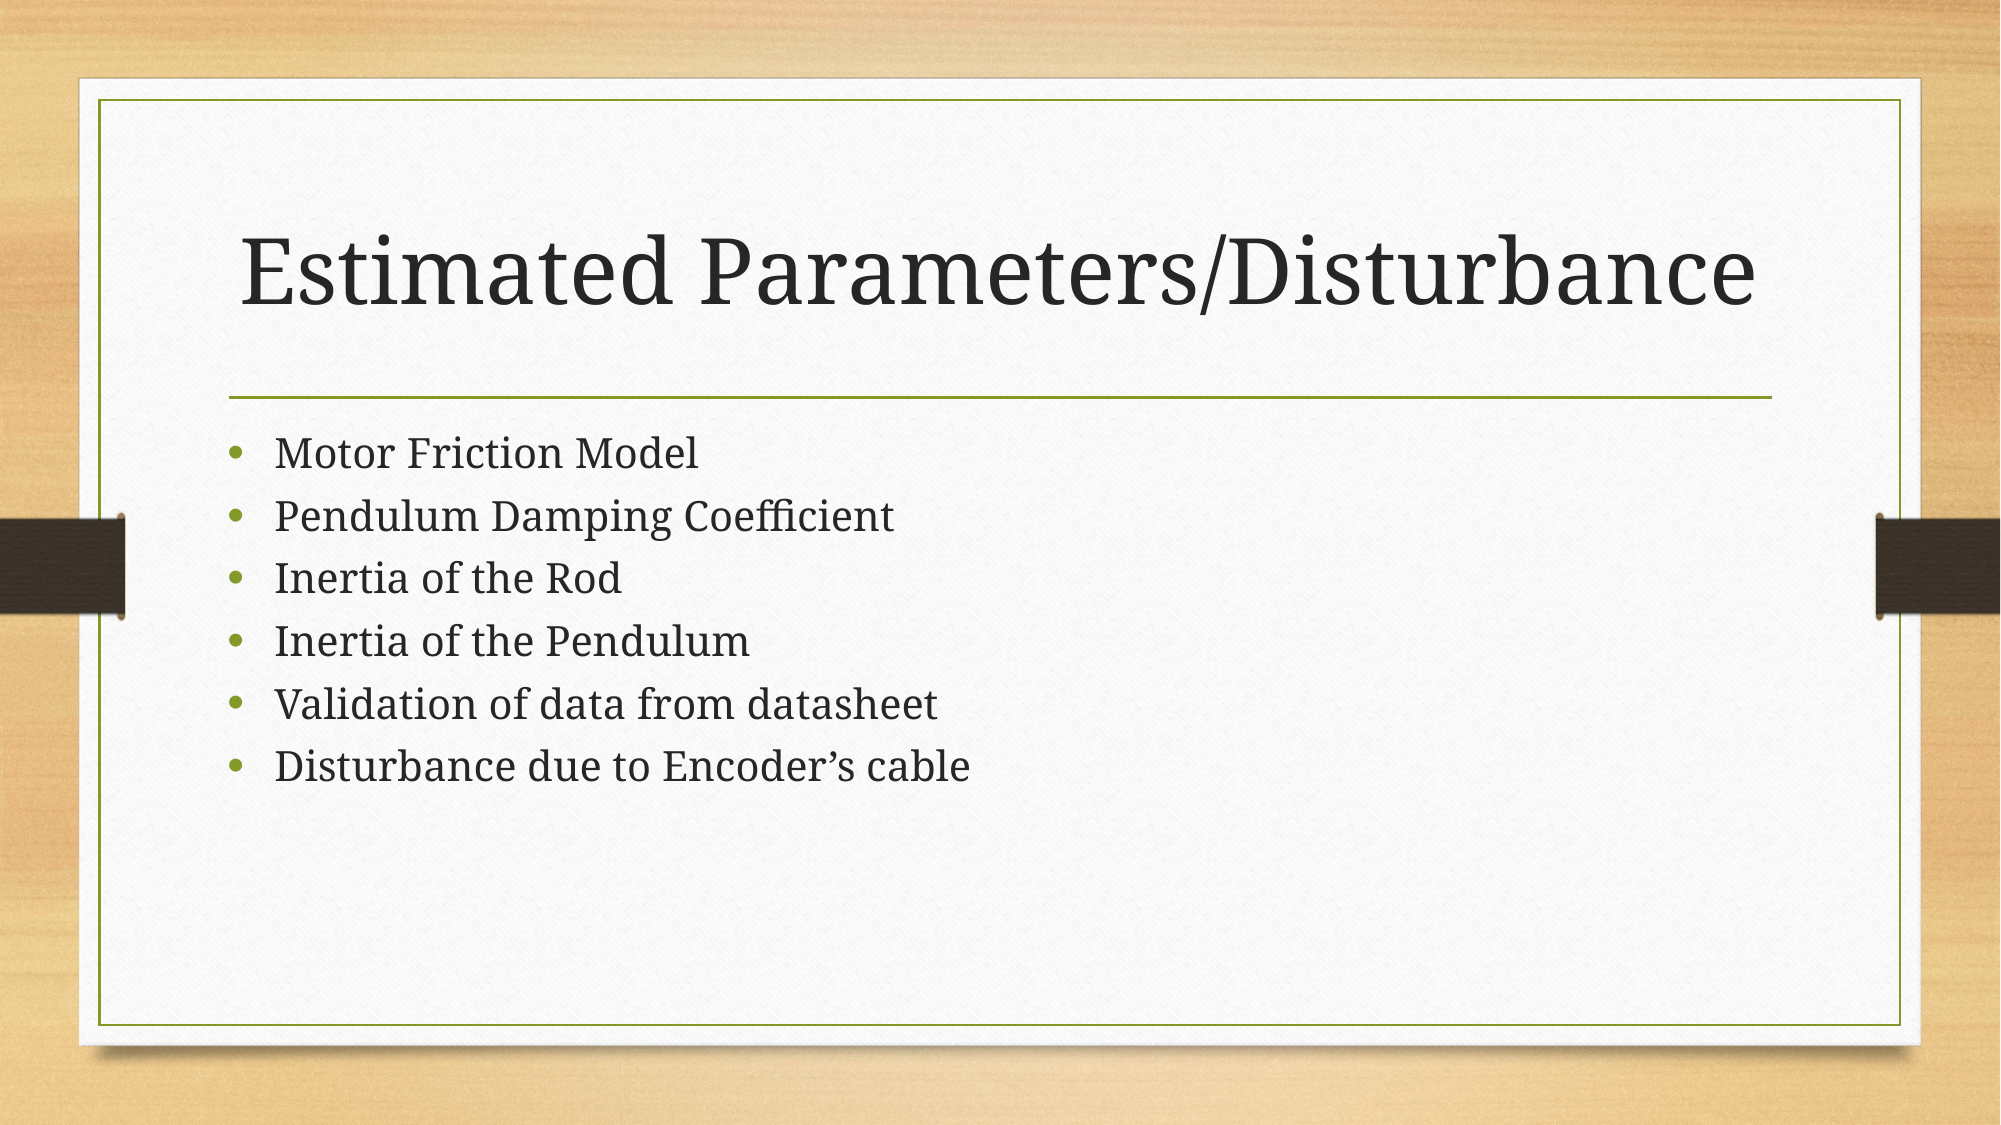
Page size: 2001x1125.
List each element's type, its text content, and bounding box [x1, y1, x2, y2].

list Motor Friction Model Pendulum Damping Coefficient Inertia of the Rod Inertia of the Pendulum Validation of data from datasheet Disturbance due to Encoder’s cable [212, 419, 1788, 964]
title Estimated Parameters/Disturbance [212, 161, 1788, 376]
